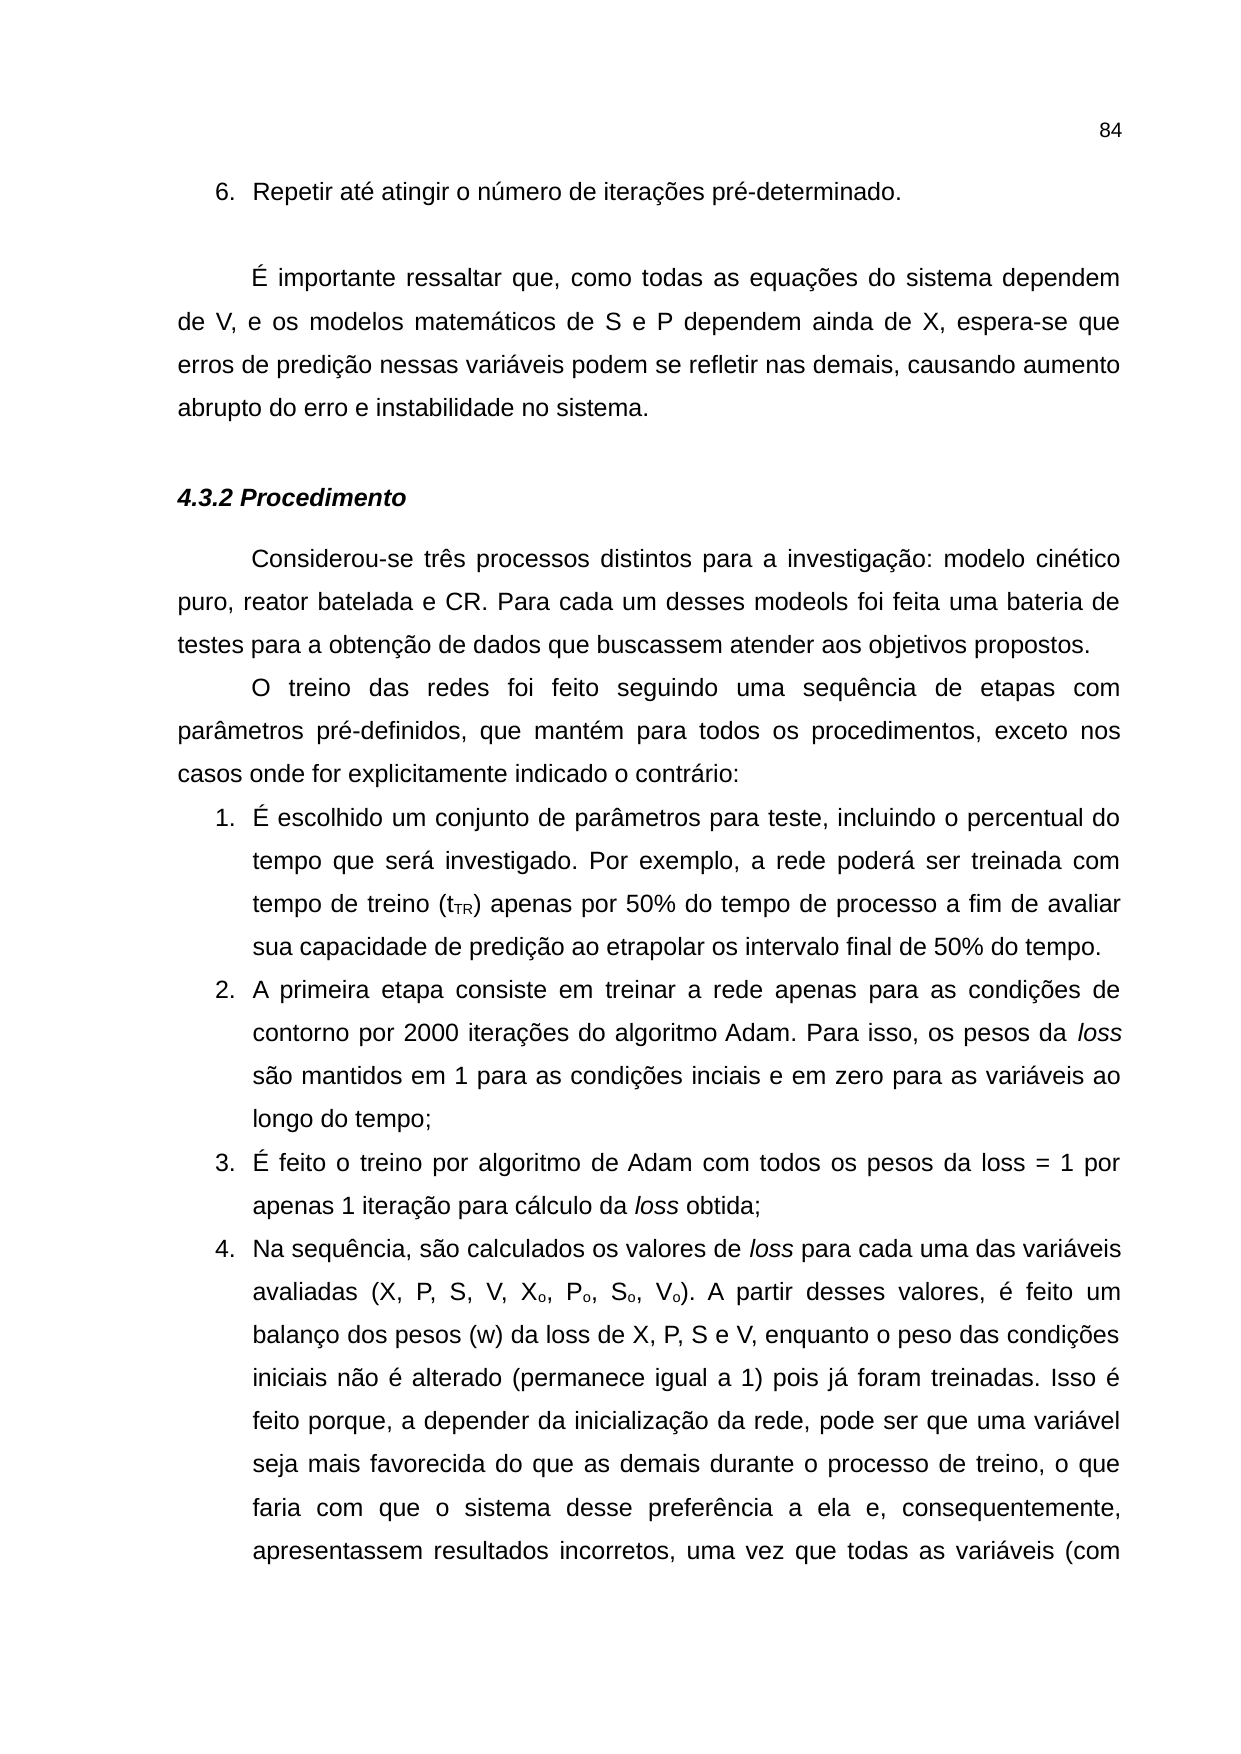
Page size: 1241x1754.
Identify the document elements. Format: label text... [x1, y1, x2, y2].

list Na sequência, são calculados os valores de loss para cada uma das variáveis avaliadas (X, P, S, V, Xo, Po, So, Vo). A partir desses valores, é feito um balanço dos pesos (w) da loss de X, P, S e V, enquanto o peso das condições iniciais não é alterado (permanece igual a 1) pois já foram treinadas. Isso é feito porque, a depender da inicialização da rede, pode ser que uma variável seja mais favorecida do que as demais durante o processo de treino, o que faria com que o sistema desse preferência a ela e, consequentemente, apresentassem resultados incorretos, uma vez que todas as variáveis (com [215, 1234, 1122, 1564]
text É importante ressaltar que, como todas as equações do sistema dependem de V, e os modelos matemáticos de S e P dependem ainda de X, espera-se que erros de predição nessas variáveis podem se refletir nas demais, causando aumento abrupto do erro e instabilidade no sistema. [177, 263, 1122, 421]
list A primeira etapa consiste em treinar a rede apenas para as condições de contorno por 2000 iterações do algoritmo Adam. Para isso, os pesos da loss são mantidos em 1 para as condições inciais e em zero para as variáveis ao longo do tempo; [215, 975, 1122, 1133]
text Considerou-se três processos distintos para a investigação: modelo cinético puro, reator batelada e CR. Para cada um desses modeols foi feita uma bateria de testes para a obtenção de dados que buscassem atender aos objetivos propostos. [177, 544, 1122, 659]
list É feito o treino por algoritmo de Adam com todos os pesos da loss = 1 por apenas 1 iteração para cálculo da loss obtida; [215, 1147, 1122, 1219]
list É escolhido um conjunto de parâmetros para teste, incluindo o percentual do tempo que será investigado. Por exemplo, a rede poderá ser treinada com tempo de treino (tTR) apenas por 50% do tempo de processo a fim de avaliar sua capacidade de predição ao etrapolar os intervalo final de 50% do tempo. [215, 802, 1122, 961]
text O treino das redes foi feito seguindo uma sequência de etapas com parâmetros pré-definidos, que mantém para todos os procedimentos, exceto nos casos onde for explicitamente indicado o contrário: [177, 673, 1122, 788]
list Repetir até atingir o número de iterações pré-determinado. [215, 177, 1122, 206]
subtitle Procedimento [177, 483, 1122, 511]
